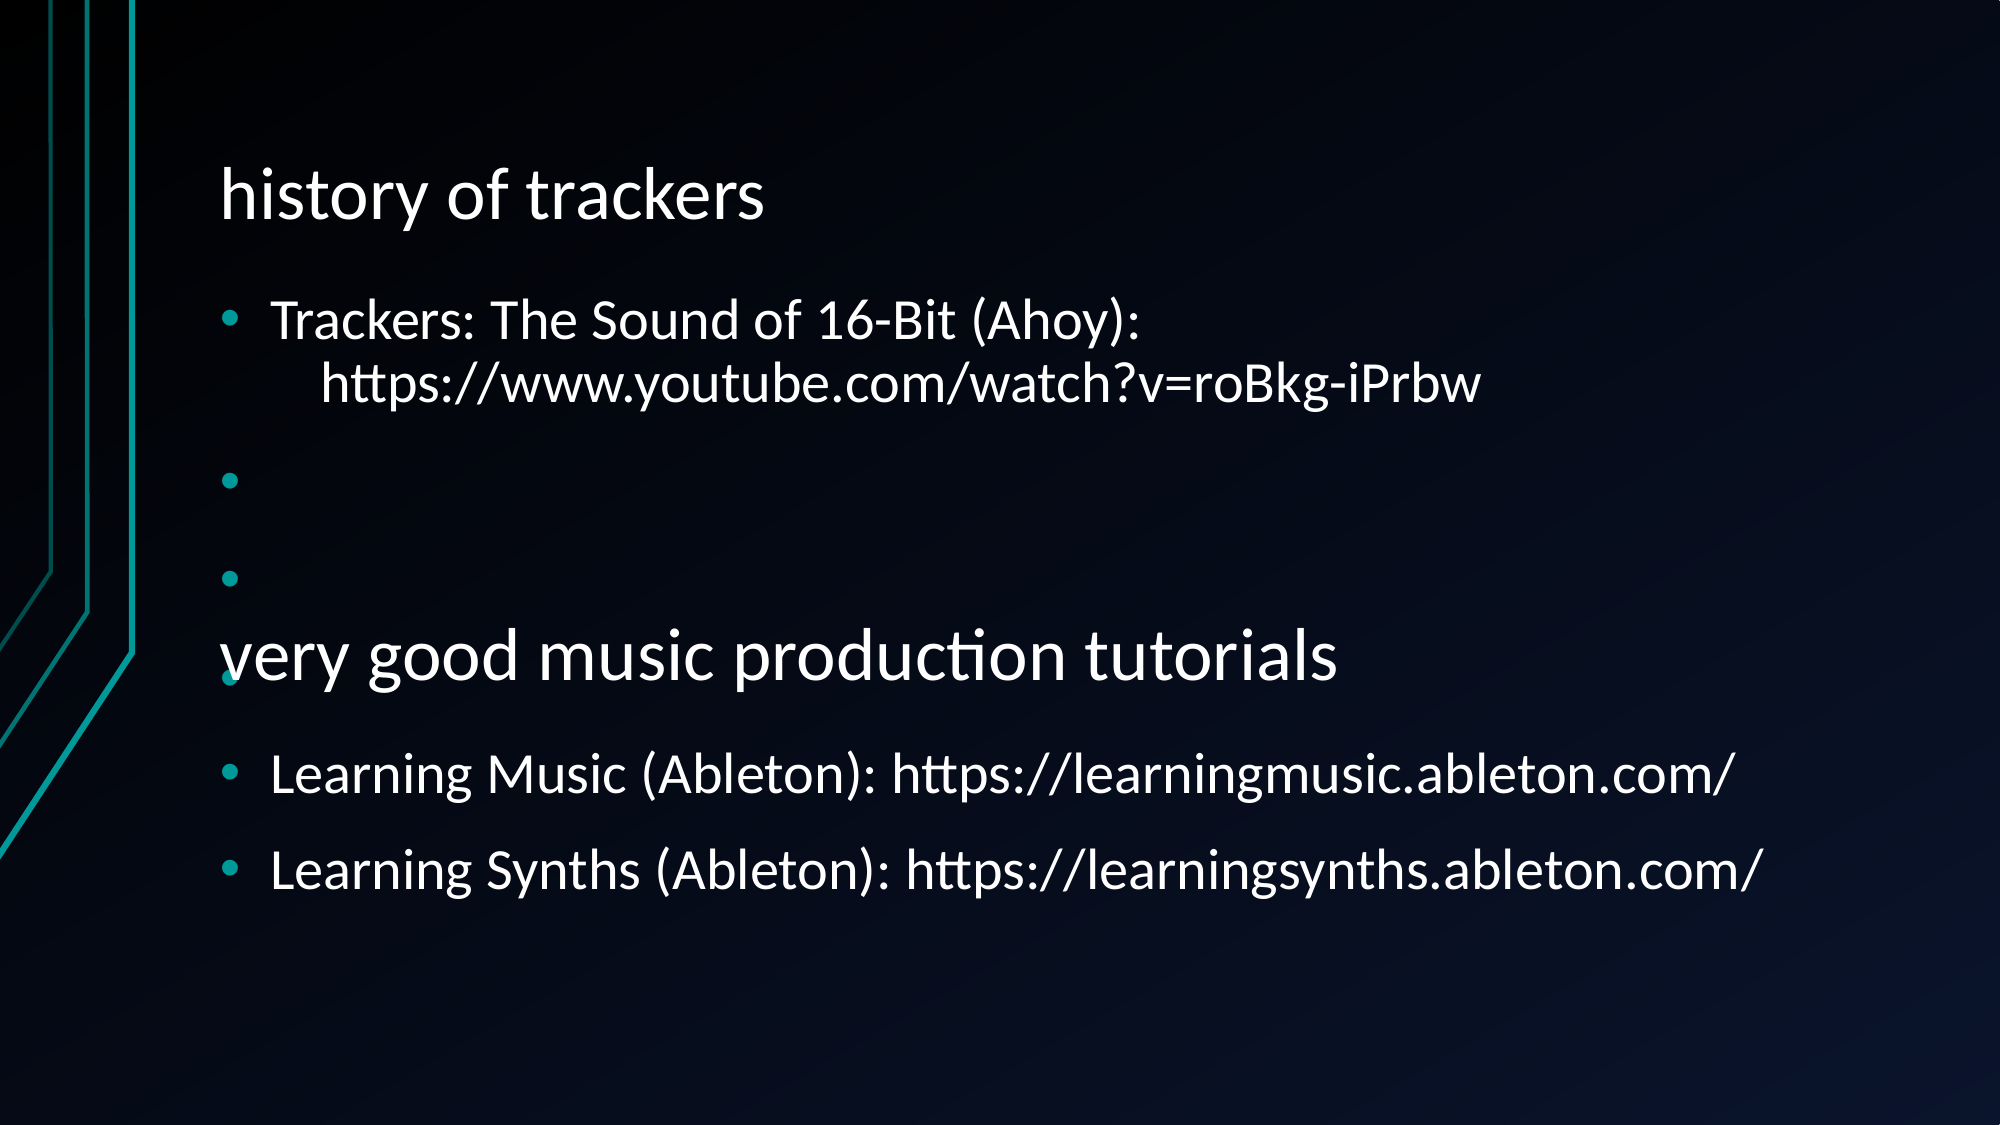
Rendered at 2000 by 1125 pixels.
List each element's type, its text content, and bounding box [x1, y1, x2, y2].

title history of trackers [199, 45, 1900, 246]
text_box very good music production tutorials [199, 505, 1900, 707]
list Trackers: The Sound of 16-Bit (Ahoy): https://www.youtube.com/watch?v=roBkg-iPrbw Learning Music (Ableton): https://learningmusic.ableton.com/ Learning Synths (Ableton): https://learningsynths.ableton.com/ [199, 707, 1900, 1012]
list Trackers: The Sound of 16-Bit (Ahoy): https://www.youtube.com/watch?v=roBkg-iPrbw Learning Music (Ableton): https://learningmusic.ableton.com/ Learning Synths (Ableton): https://learningsynths.ableton.com/ [199, 279, 1900, 505]
